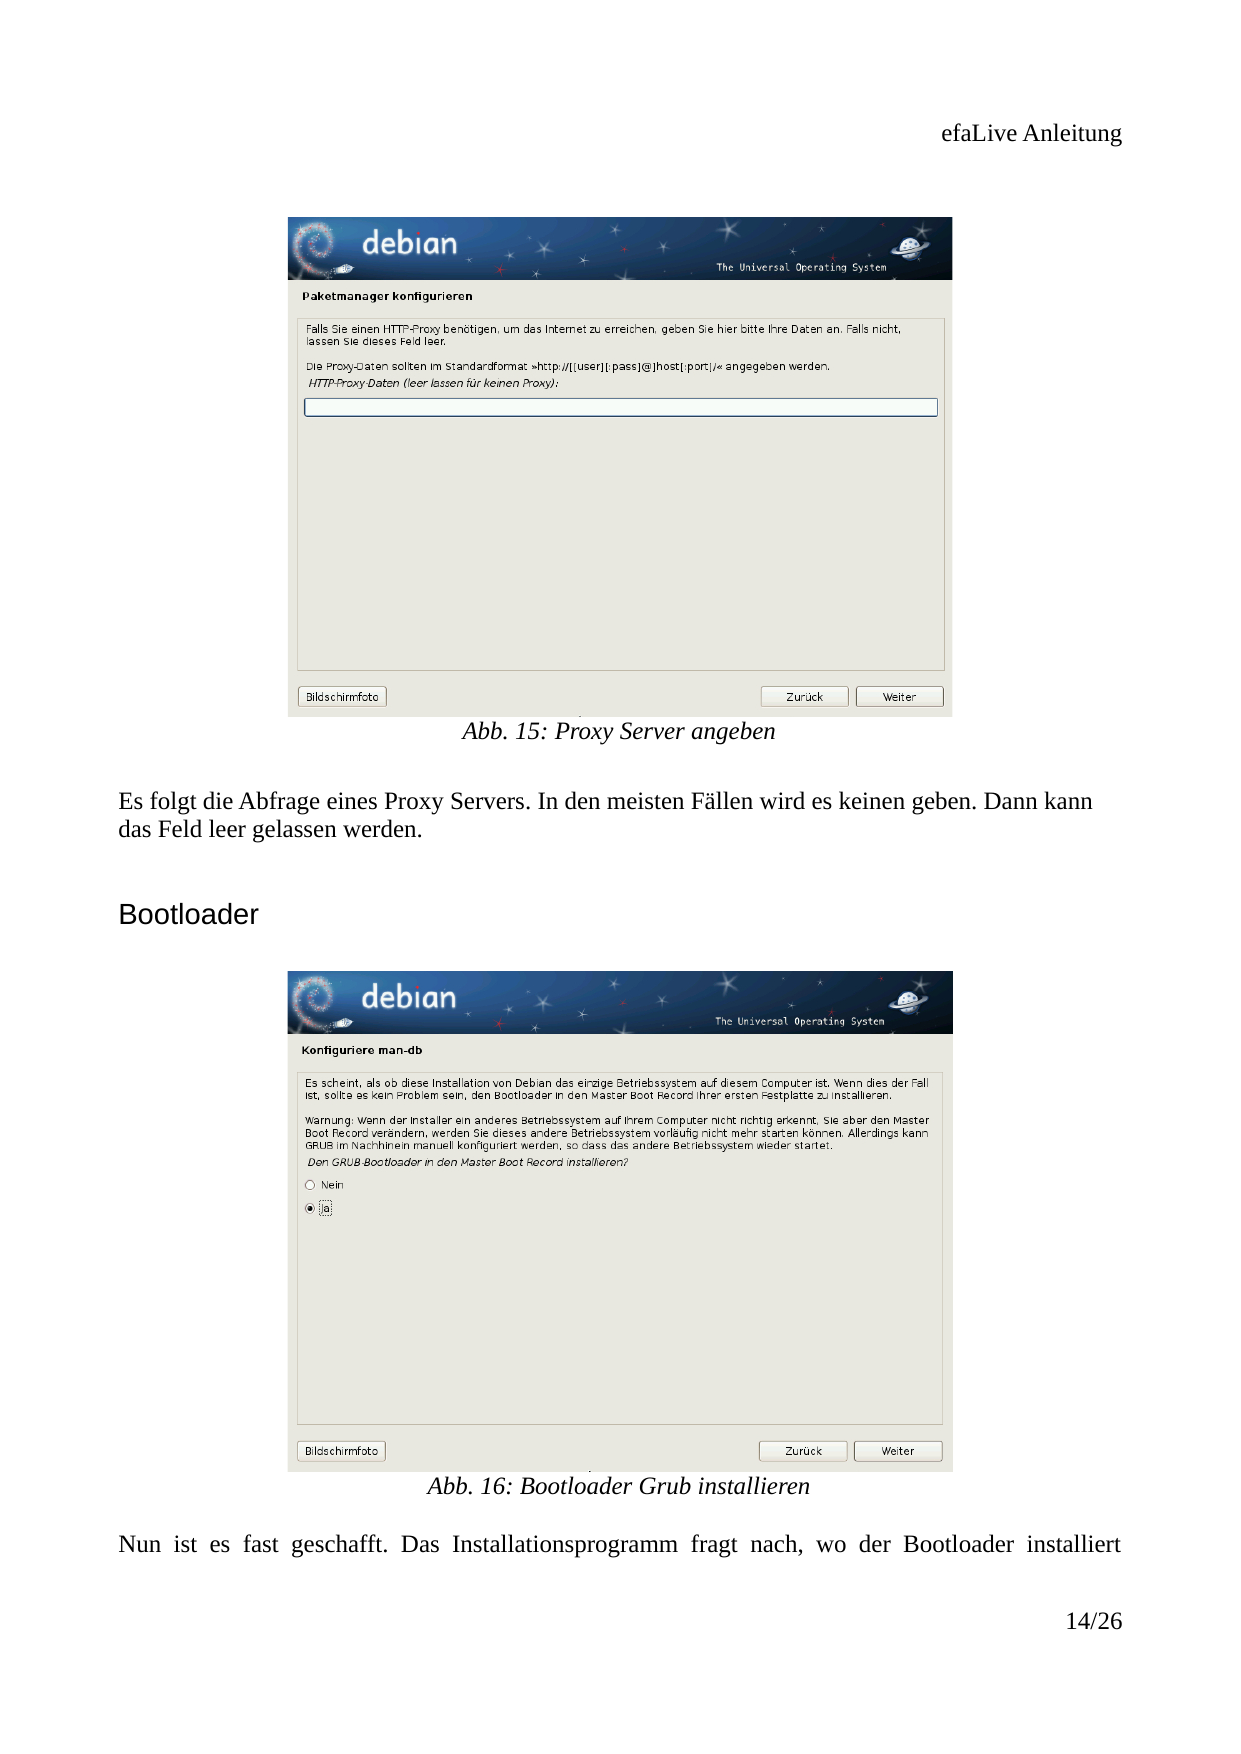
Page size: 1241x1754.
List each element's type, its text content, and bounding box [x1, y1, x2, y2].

picture [287, 217, 953, 717]
text Abb. 15: Proxy Server angeben [288, 717, 952, 745]
text Nun ist es fast geschafft. Das Installationsprogramm fragt nach, wo der Bootloader installiert [118, 1529, 1122, 1558]
text Es folgt die Abfrage eines Proxy Servers. In den meisten Fällen wird es keinen geben. Dann kann das Feld leer gelassen werden. [118, 786, 1122, 843]
picture [287, 971, 953, 1472]
subtitle Bootloader [118, 897, 1122, 931]
text Abb. 16: Bootloader Grub installieren [287, 1472, 953, 1500]
